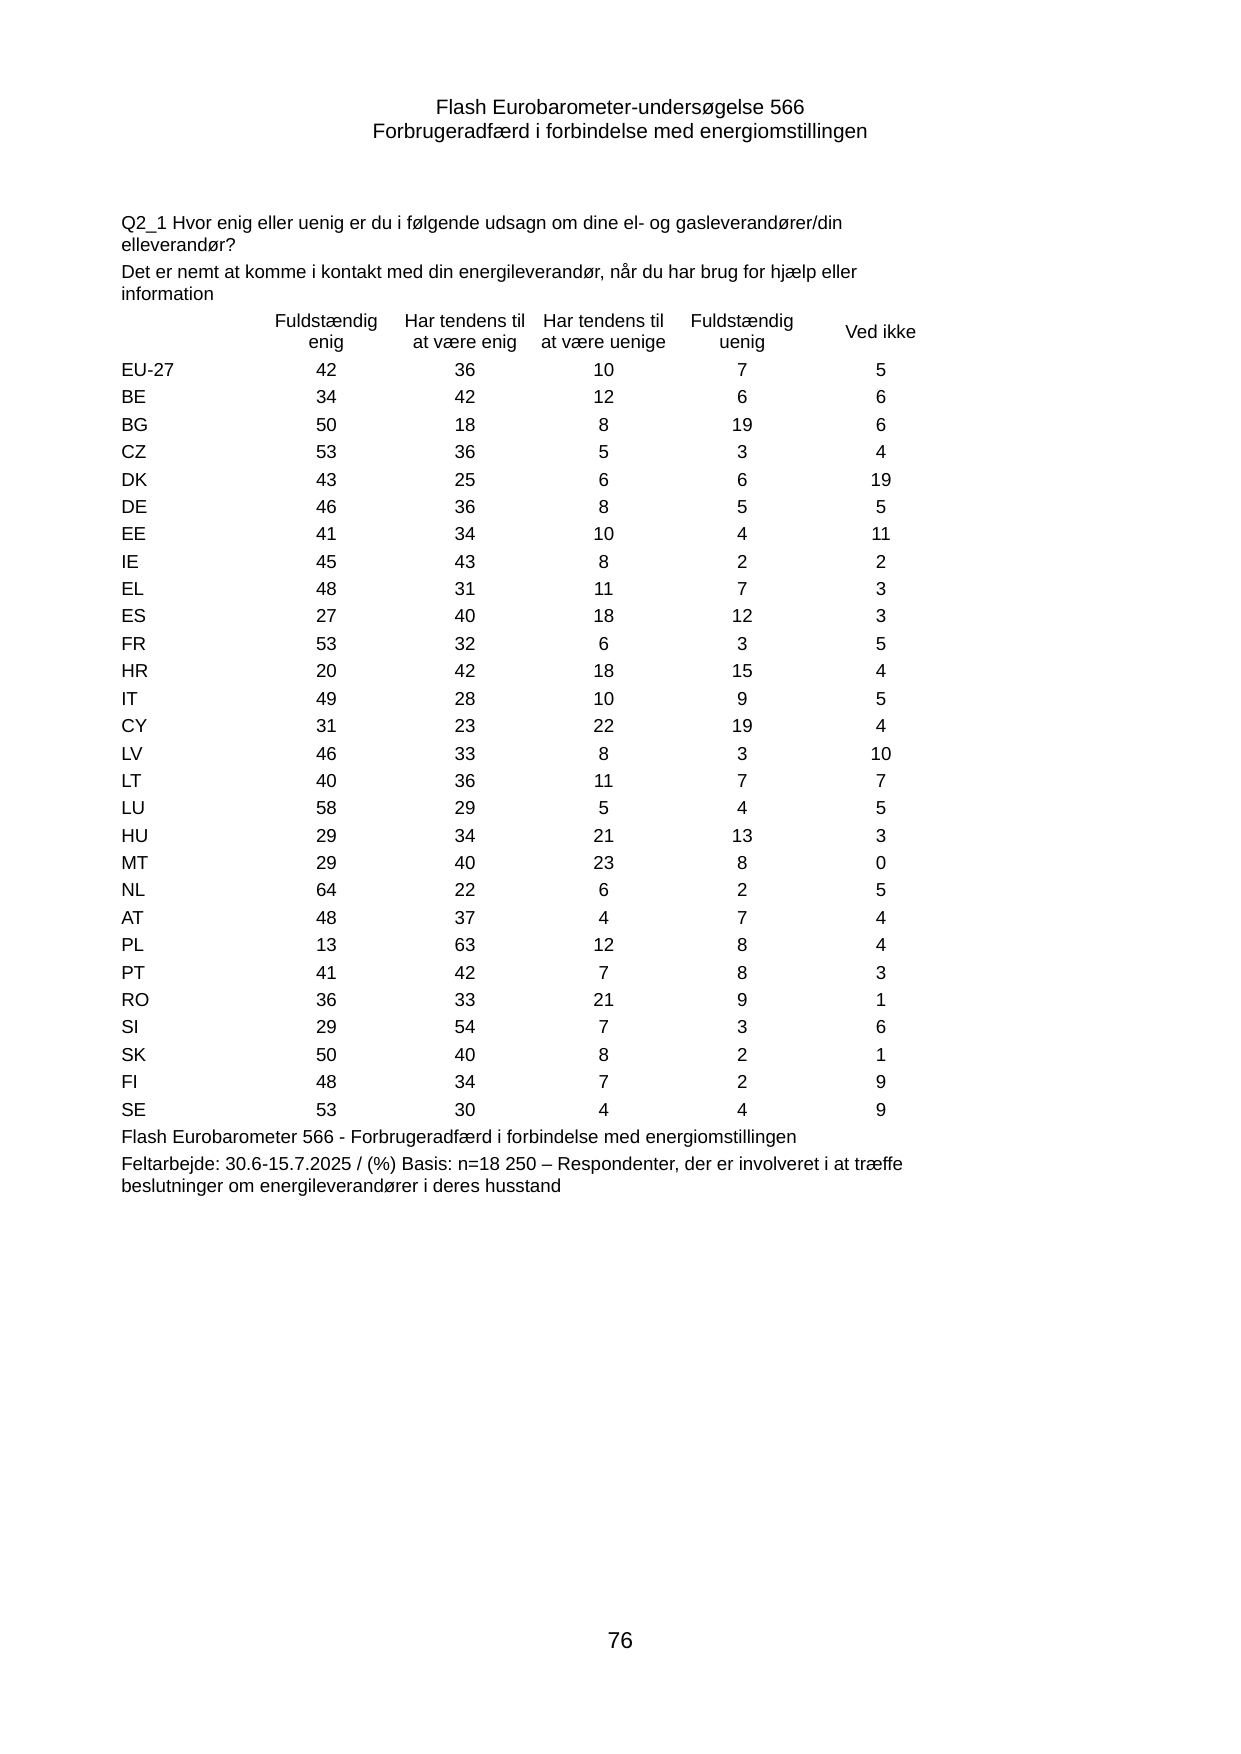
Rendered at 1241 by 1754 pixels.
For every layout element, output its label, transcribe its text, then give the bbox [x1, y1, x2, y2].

table_cell 3 [811, 822, 950, 849]
table_cell 53 [257, 1096, 395, 1123]
table_cell LV [118, 739, 257, 767]
table_cell ES [118, 603, 257, 630]
table_cell 2 [673, 1068, 811, 1096]
table_cell LU [118, 794, 257, 822]
table_cell 42 [395, 383, 534, 411]
table_cell 22 [534, 712, 673, 739]
table_cell 36 [257, 986, 395, 1013]
table_cell SK [118, 1041, 257, 1068]
table_cell 4 [811, 712, 950, 739]
table_cell 4 [534, 1096, 673, 1123]
table_cell 9 [673, 986, 811, 1013]
table_cell Fuldstændig uenig [673, 307, 811, 356]
table_cell 40 [395, 603, 534, 630]
table_cell 6 [534, 876, 673, 904]
table_cell PL [118, 931, 257, 958]
table_cell 11 [534, 767, 673, 794]
table_cell 42 [395, 959, 534, 986]
table_cell 11 [811, 520, 950, 548]
table_cell 18 [534, 603, 673, 630]
table_cell NL [118, 876, 257, 904]
table_cell 42 [395, 657, 534, 684]
table_cell Har tendens til at være uenige [534, 307, 673, 356]
table_cell 29 [257, 822, 395, 849]
table_cell 3 [811, 575, 950, 602]
table_cell 6 [673, 465, 811, 493]
table_cell 3 [673, 1013, 811, 1041]
table_cell 2 [673, 876, 811, 904]
table_cell 50 [257, 1041, 395, 1068]
table_cell 7 [534, 1068, 673, 1096]
table_cell 8 [534, 493, 673, 520]
table_cell EL [118, 575, 257, 602]
table_cell 53 [257, 438, 395, 465]
table_cell SI [118, 1013, 257, 1041]
table_cell 28 [395, 685, 534, 712]
table_cell 4 [534, 904, 673, 931]
table_cell 5 [534, 438, 673, 465]
table_cell HU [118, 822, 257, 849]
table_cell 36 [395, 438, 534, 465]
table_cell 41 [257, 959, 395, 986]
table_cell 5 [673, 493, 811, 520]
table_cell 4 [673, 794, 811, 822]
table_cell LT [118, 767, 257, 794]
table_cell 45 [257, 548, 395, 575]
table_cell 10 [534, 520, 673, 548]
table_cell 6 [534, 630, 673, 657]
table_cell PT [118, 959, 257, 986]
table_cell 5 [811, 630, 950, 657]
table_cell 8 [534, 548, 673, 575]
table_cell 42 [257, 356, 395, 383]
table_cell 50 [257, 411, 395, 438]
table_cell 4 [811, 931, 950, 958]
table_cell Ved ikke [811, 307, 950, 356]
table_cell 3 [673, 739, 811, 767]
table_cell 20 [257, 657, 395, 684]
table_cell [118, 307, 257, 356]
table_cell EE [118, 520, 257, 548]
table_cell AT [118, 904, 257, 931]
table_cell 2 [673, 1041, 811, 1068]
table_cell EU-27 [118, 356, 257, 383]
table_cell 5 [811, 794, 950, 822]
table_cell 21 [534, 822, 673, 849]
table_cell BG [118, 411, 257, 438]
table_cell 49 [257, 685, 395, 712]
table_cell RO [118, 986, 257, 1013]
table_cell 43 [395, 548, 534, 575]
table_cell 10 [534, 356, 673, 383]
table_cell 25 [395, 465, 534, 493]
table_cell 6 [673, 383, 811, 411]
table_cell 36 [395, 493, 534, 520]
table_cell 54 [395, 1013, 534, 1041]
table_cell 3 [811, 959, 950, 986]
table_cell 27 [257, 603, 395, 630]
table_cell IE [118, 548, 257, 575]
table_cell 10 [534, 685, 673, 712]
table_cell 58 [257, 794, 395, 822]
table_cell 6 [811, 1013, 950, 1041]
table_cell 9 [811, 1096, 950, 1123]
table_cell 7 [673, 767, 811, 794]
table_cell 37 [395, 904, 534, 931]
table_cell 4 [811, 438, 950, 465]
table_cell Feltarbejde: 30.6-15.7.2025 / (%) Basis: n=18 250 – Respondenter, der er involveret i at træffe beslutninger om energileverandører i deres husstand [118, 1150, 950, 1199]
table_cell 53 [257, 630, 395, 657]
table_cell 22 [395, 876, 534, 904]
table_cell HR [118, 657, 257, 684]
table_cell 2 [673, 548, 811, 575]
table_cell 31 [395, 575, 534, 602]
table_cell 48 [257, 1068, 395, 1096]
table_cell 48 [257, 904, 395, 931]
table_cell 12 [534, 383, 673, 411]
table_cell 4 [811, 657, 950, 684]
table_cell 33 [395, 739, 534, 767]
table_cell Flash Eurobarometer 566 - Forbrugeradfærd i forbindelse med energiomstillingen [118, 1123, 950, 1150]
table_cell 3 [811, 603, 950, 630]
table_cell 2 [811, 548, 950, 575]
table_cell 36 [395, 767, 534, 794]
table_cell 7 [673, 575, 811, 602]
table_cell 10 [811, 739, 950, 767]
table_cell 9 [673, 685, 811, 712]
table_cell 12 [534, 931, 673, 958]
table_cell 8 [673, 959, 811, 986]
table_cell 5 [811, 356, 950, 383]
table_cell SE [118, 1096, 257, 1123]
table_cell 3 [673, 630, 811, 657]
table_cell 41 [257, 520, 395, 548]
table_cell 40 [257, 767, 395, 794]
table_cell 6 [534, 465, 673, 493]
table_cell 36 [395, 356, 534, 383]
table_cell 21 [534, 986, 673, 1013]
table_cell 12 [673, 603, 811, 630]
table_cell 1 [811, 986, 950, 1013]
table_cell 5 [811, 876, 950, 904]
table_cell 5 [811, 493, 950, 520]
table_cell 0 [811, 849, 950, 876]
table_cell 48 [257, 575, 395, 602]
table_cell 19 [811, 465, 950, 493]
table_cell CY [118, 712, 257, 739]
table_cell 15 [673, 657, 811, 684]
table_cell FI [118, 1068, 257, 1096]
table_cell 11 [534, 575, 673, 602]
table_cell 8 [534, 1041, 673, 1068]
table_cell 34 [257, 383, 395, 411]
table_cell 4 [673, 520, 811, 548]
table_cell 8 [673, 931, 811, 958]
table_cell 8 [534, 739, 673, 767]
table_cell Fuldstændig enig [257, 307, 395, 356]
table_cell Har tendens til at være enig [395, 307, 534, 356]
table_cell 30 [395, 1096, 534, 1123]
table_cell 4 [811, 904, 950, 931]
table_cell 46 [257, 493, 395, 520]
table_cell DE [118, 493, 257, 520]
table_cell 29 [257, 1013, 395, 1041]
table_cell 19 [673, 411, 811, 438]
table_cell 3 [673, 438, 811, 465]
table_cell 40 [395, 1041, 534, 1068]
table_cell 46 [257, 739, 395, 767]
table_cell 6 [811, 383, 950, 411]
table_cell 64 [257, 876, 395, 904]
table_cell 5 [534, 794, 673, 822]
table_cell 7 [673, 904, 811, 931]
table_cell 31 [257, 712, 395, 739]
table_cell 29 [257, 849, 395, 876]
table_cell BE [118, 383, 257, 411]
table_cell 18 [534, 657, 673, 684]
table_cell MT [118, 849, 257, 876]
table_cell 63 [395, 931, 534, 958]
table_cell DK [118, 465, 257, 493]
table_cell 13 [257, 931, 395, 958]
table_cell FR [118, 630, 257, 657]
table_cell 8 [673, 849, 811, 876]
table_cell 7 [811, 767, 950, 794]
table_cell 29 [395, 794, 534, 822]
table_header Q2_1 Hvor enig eller uenig er du i følgende udsagn om dine el- og gasleverandører/din elleverandør? [118, 209, 950, 258]
table_cell 7 [534, 959, 673, 986]
table_cell 32 [395, 630, 534, 657]
table_cell 34 [395, 1068, 534, 1096]
table_cell 43 [257, 465, 395, 493]
table_cell 5 [811, 685, 950, 712]
table_cell 8 [534, 411, 673, 438]
table_cell 4 [673, 1096, 811, 1123]
table_cell 7 [534, 1013, 673, 1041]
table_cell 33 [395, 986, 534, 1013]
table_cell 6 [811, 411, 950, 438]
table_cell 7 [673, 356, 811, 383]
table_cell CZ [118, 438, 257, 465]
table_cell 18 [395, 411, 534, 438]
table_cell 9 [811, 1068, 950, 1096]
table_cell 13 [673, 822, 811, 849]
table_cell 40 [395, 849, 534, 876]
table_cell IT [118, 685, 257, 712]
table_cell 23 [534, 849, 673, 876]
table_cell 1 [811, 1041, 950, 1068]
table_cell 34 [395, 822, 534, 849]
table_cell Det er nemt at komme i kontakt med din energileverandør, når du har brug for hjælp eller information [118, 258, 950, 307]
table_cell 23 [395, 712, 534, 739]
table_cell 19 [673, 712, 811, 739]
table_cell 34 [395, 520, 534, 548]
